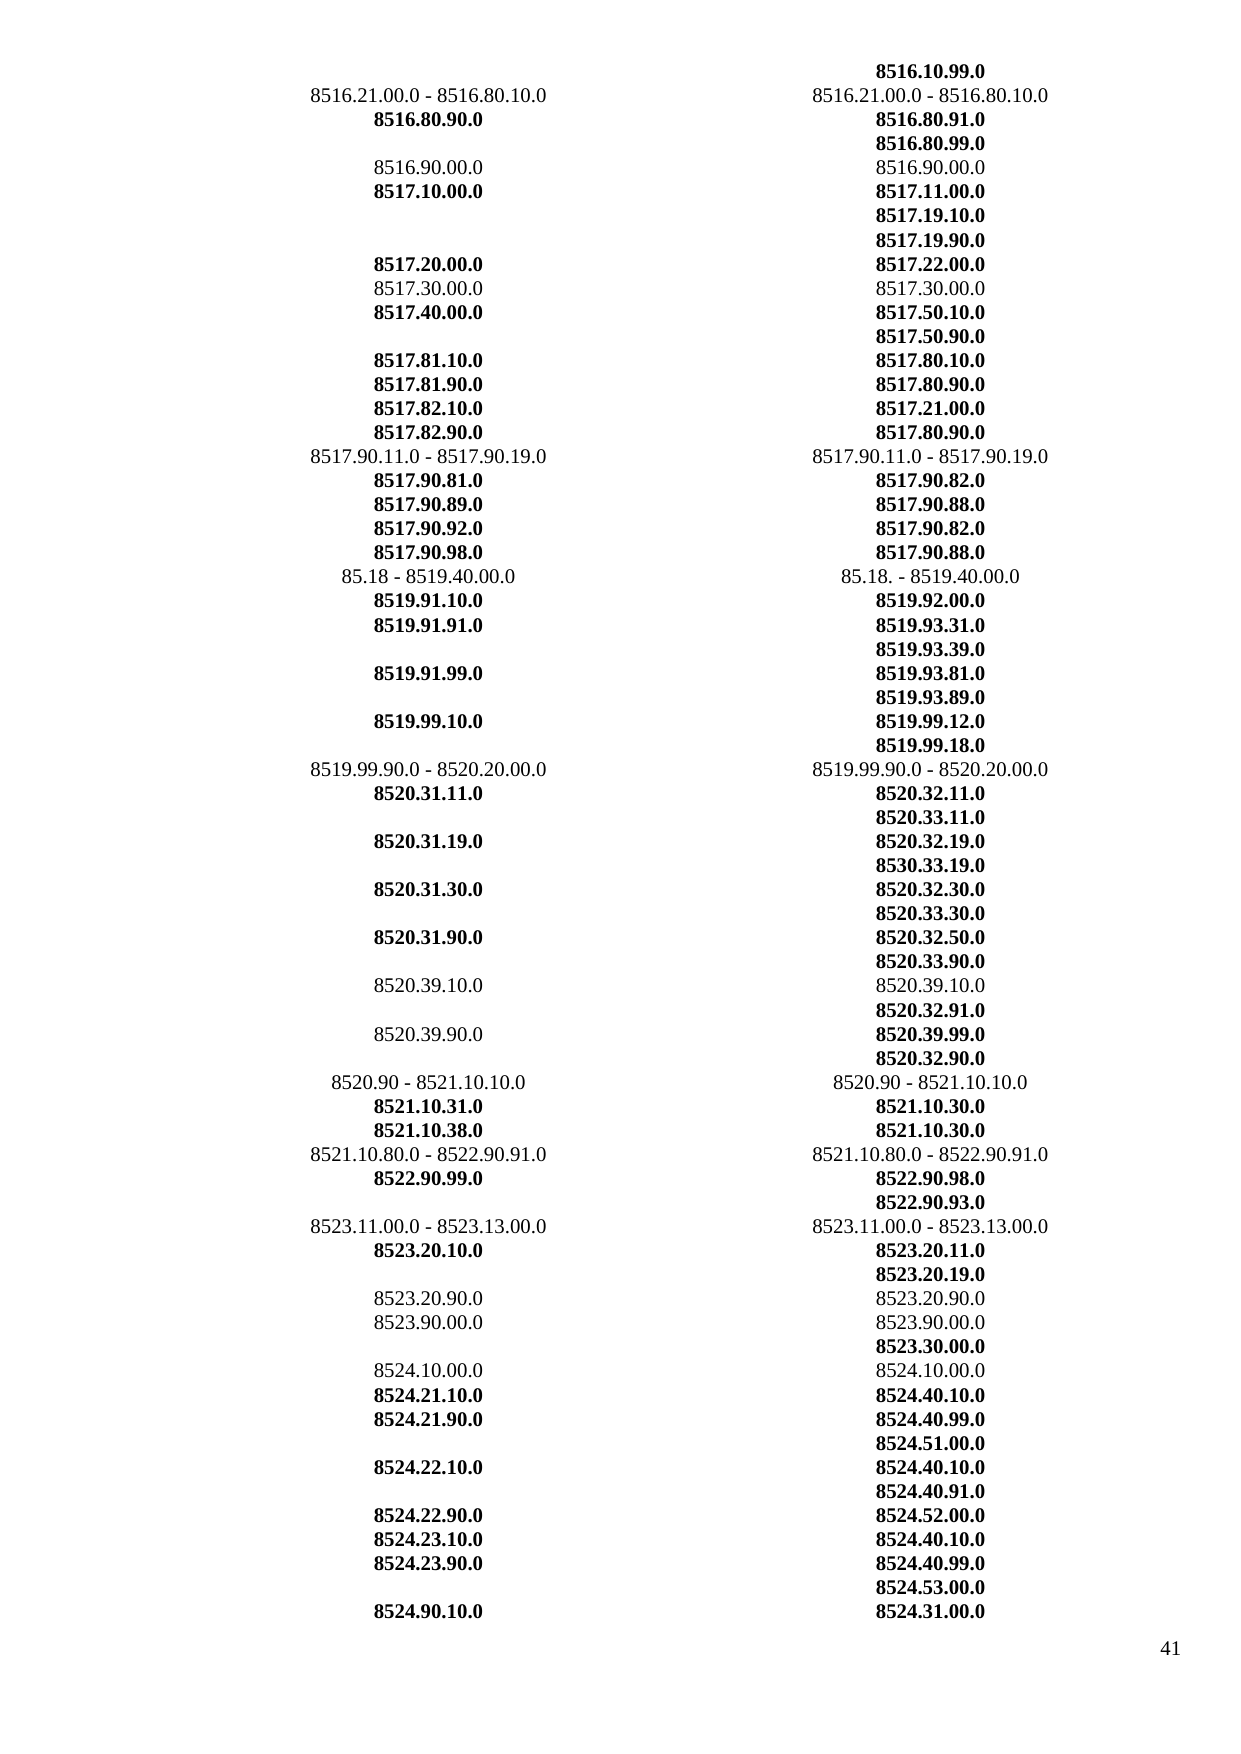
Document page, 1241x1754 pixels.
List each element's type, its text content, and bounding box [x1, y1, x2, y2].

table_cell 8521.10.80.0 - 8522.90.91.0 [679, 1142, 1181, 1166]
table_cell 8519.93.89.0 [679, 685, 1181, 709]
table_cell 8517.10.00.0 [177, 179, 679, 203]
table_cell [177, 228, 679, 252]
table_cell [177, 637, 679, 661]
table_cell [177, 59, 679, 83]
table_cell [177, 1334, 679, 1358]
table_cell 8523.30.00.0 [679, 1334, 1181, 1358]
table_cell [177, 1575, 679, 1599]
table_cell 8523.20.90.0 [177, 1286, 679, 1310]
table_cell 8520.33.11.0 [679, 805, 1181, 829]
table_cell [177, 901, 679, 925]
table_cell 8524.40.91.0 [679, 1479, 1181, 1503]
table_cell 8520.32.19.0 [679, 829, 1181, 853]
table_cell 8524.40.99.0 [679, 1407, 1181, 1431]
table_cell 8516.10.99.0 [679, 59, 1181, 83]
table_cell 8517.90.88.0 [679, 540, 1181, 564]
table_cell 8520.90 - 8521.10.10.0 [177, 1070, 679, 1094]
table_cell 8520.33.30.0 [679, 901, 1181, 925]
table_cell 8519.99.10.0 [177, 709, 679, 733]
table_cell 8523.20.10.0 [177, 1238, 679, 1262]
table_cell 8520.90 - 8521.10.10.0 [679, 1070, 1181, 1094]
table_cell 8516.90.00.0 [177, 155, 679, 179]
table_cell 8520.32.91.0 [679, 998, 1181, 1022]
table_cell [177, 733, 679, 757]
table_cell 85.18 - 8519.40.00.0 [177, 564, 679, 588]
table_cell 8520.31.19.0 [177, 829, 679, 853]
table_cell 8519.93.39.0 [679, 637, 1181, 661]
table_cell 8517.82.90.0 [177, 420, 679, 444]
table_cell 8520.32.50.0 [679, 925, 1181, 949]
table_cell 8517.19.10.0 [679, 204, 1181, 227]
table_cell 8524.90.10.0 [177, 1599, 679, 1623]
table_cell 8517.80.90.0 [679, 372, 1181, 396]
table_cell 8520.39.10.0 [177, 974, 679, 997]
table_cell 8519.92.00.0 [679, 589, 1181, 612]
table_cell 8520.31.30.0 [177, 877, 679, 901]
table_cell 8520.39.10.0 [679, 974, 1181, 997]
table_cell 8519.91.91.0 [177, 613, 679, 637]
table_cell 8523.20.90.0 [679, 1286, 1181, 1310]
table_cell 8517.90.92.0 [177, 516, 679, 540]
table_cell [177, 805, 679, 829]
table_cell 8517.19.90.0 [679, 228, 1181, 252]
table_cell 8517.90.89.0 [177, 492, 679, 516]
table_cell 8517.90.98.0 [177, 540, 679, 564]
table_cell [177, 998, 679, 1022]
table_cell 8521.10.38.0 [177, 1118, 679, 1142]
table_cell 85.18. - 8519.40.00.0 [679, 564, 1181, 588]
table_cell 8517.82.10.0 [177, 396, 679, 420]
table_cell 8517.40.00.0 [177, 300, 679, 324]
table_cell [177, 949, 679, 973]
table_cell 8524.31.00.0 [679, 1599, 1181, 1623]
table_cell 8524.21.10.0 [177, 1383, 679, 1407]
table_cell 8520.31.90.0 [177, 925, 679, 949]
table_cell 8524.52.00.0 [679, 1503, 1181, 1527]
table_cell 8516.21.00.0 - 8516.80.10.0 [679, 83, 1181, 107]
table_cell 8516.80.99.0 [679, 131, 1181, 155]
table_cell 8517.80.90.0 [679, 420, 1181, 444]
table_cell [177, 685, 679, 709]
table_cell 8517.30.00.0 [679, 276, 1181, 300]
table_cell 8524.21.90.0 [177, 1407, 679, 1431]
table_cell 8524.10.00.0 [177, 1359, 679, 1382]
table_cell [177, 1190, 679, 1214]
table_cell 8517.80.10.0 [679, 348, 1181, 372]
table_cell 8517.22.00.0 [679, 252, 1181, 276]
table_cell 8517.50.90.0 [679, 324, 1181, 348]
table_cell 8520.32.30.0 [679, 877, 1181, 901]
table_cell 8524.40.10.0 [679, 1527, 1181, 1551]
table_cell 8517.90.82.0 [679, 516, 1181, 540]
table_cell [177, 131, 679, 155]
table_cell 8517.81.10.0 [177, 348, 679, 372]
table_cell 8520.33.90.0 [679, 949, 1181, 973]
table_cell 8521.10.30.0 [679, 1094, 1181, 1118]
table_cell 8524.40.10.0 [679, 1455, 1181, 1479]
table_cell 8517.20.00.0 [177, 252, 679, 276]
table_cell 8519.99.90.0 - 8520.20.00.0 [679, 757, 1181, 781]
table_cell 8521.10.30.0 [679, 1118, 1181, 1142]
table_cell 8517.21.00.0 [679, 396, 1181, 420]
table_cell [177, 324, 679, 348]
table_cell 8522.90.93.0 [679, 1190, 1181, 1214]
table_cell 8523.11.00.0 - 8523.13.00.0 [679, 1214, 1181, 1238]
table_cell 8524.22.90.0 [177, 1503, 679, 1527]
table_cell [177, 1046, 679, 1070]
table_cell 8524.22.10.0 [177, 1455, 679, 1479]
table_cell 8521.10.31.0 [177, 1094, 679, 1118]
table_cell 8519.91.99.0 [177, 661, 679, 685]
table_cell 8516.80.90.0 [177, 107, 679, 131]
table_cell 8516.90.00.0 [679, 155, 1181, 179]
table_cell [177, 204, 679, 227]
table_cell 8517.90.82.0 [679, 468, 1181, 492]
table_cell [177, 1431, 679, 1455]
table_cell 8523.90.00.0 [679, 1310, 1181, 1334]
table_cell 8523.90.00.0 [177, 1310, 679, 1334]
table_cell 8517.90.11.0 - 8517.90.19.0 [177, 444, 679, 468]
table_cell 8516.80.91.0 [679, 107, 1181, 131]
table_cell 8523.20.19.0 [679, 1262, 1181, 1286]
table_cell 8517.90.88.0 [679, 492, 1181, 516]
table_cell 8517.11.00.0 [679, 179, 1181, 203]
table_cell 8523.20.11.0 [679, 1238, 1181, 1262]
table_cell 8522.90.98.0 [679, 1166, 1181, 1190]
table_cell 8517.50.10.0 [679, 300, 1181, 324]
table_cell 8524.51.00.0 [679, 1431, 1181, 1455]
table_cell 8517.30.00.0 [177, 276, 679, 300]
table_cell 8517.90.11.0 - 8517.90.19.0 [679, 444, 1181, 468]
table_cell 8520.32.90.0 [679, 1046, 1181, 1070]
table_cell 8520.39.90.0 [177, 1022, 679, 1046]
table_cell 8521.10.80.0 - 8522.90.91.0 [177, 1142, 679, 1166]
table_cell 8524.23.90.0 [177, 1551, 679, 1575]
table_cell 8519.91.10.0 [177, 589, 679, 612]
table_cell 8520.32.11.0 [679, 781, 1181, 805]
table_cell 8519.93.81.0 [679, 661, 1181, 685]
table_cell 8524.23.10.0 [177, 1527, 679, 1551]
table_cell 8524.53.00.0 [679, 1575, 1181, 1599]
table_cell 8519.99.12.0 [679, 709, 1181, 733]
table_cell 8524.40.99.0 [679, 1551, 1181, 1575]
table_cell 8519.93.31.0 [679, 613, 1181, 637]
table_cell 8520.31.11.0 [177, 781, 679, 805]
table_cell 8520.39.99.0 [679, 1022, 1181, 1046]
table_cell 8524.40.10.0 [679, 1383, 1181, 1407]
table_cell 8522.90.99.0 [177, 1166, 679, 1190]
table_cell [177, 1479, 679, 1503]
table_cell 8519.99.90.0 - 8520.20.00.0 [177, 757, 679, 781]
table_cell [177, 1262, 679, 1286]
table_cell 8517.81.90.0 [177, 372, 679, 396]
table_cell [177, 853, 679, 877]
table_cell 8524.10.00.0 [679, 1359, 1181, 1382]
table_cell 8519.99.18.0 [679, 733, 1181, 757]
table_cell 8516.21.00.0 - 8516.80.10.0 [177, 83, 679, 107]
table_cell 8523.11.00.0 - 8523.13.00.0 [177, 1214, 679, 1238]
table_cell 8530.33.19.0 [679, 853, 1181, 877]
table_cell 8517.90.81.0 [177, 468, 679, 492]
